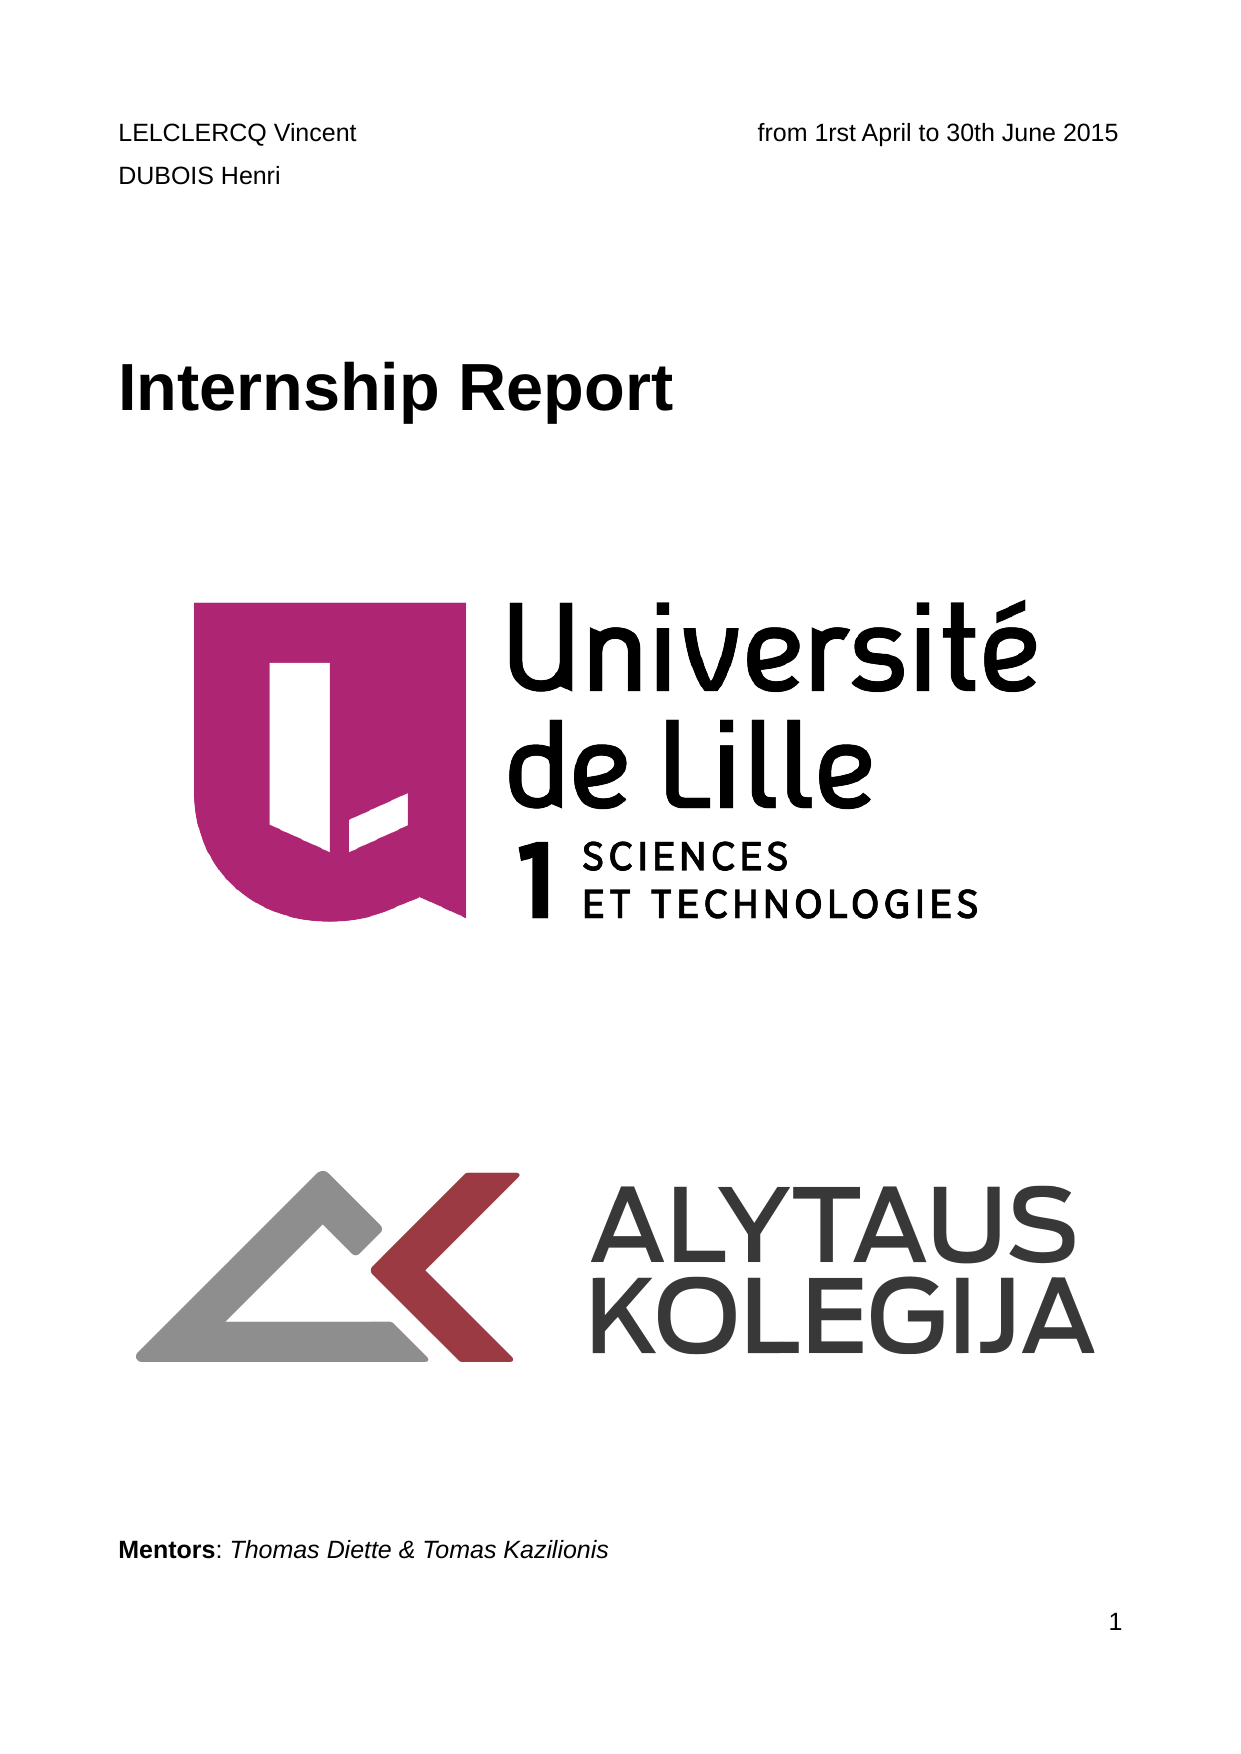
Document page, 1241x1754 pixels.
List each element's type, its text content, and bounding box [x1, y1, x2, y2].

picture [136, 1171, 1095, 1362]
text LELCLERCQ Vincent from 1rst April to 30th June 2015 [118, 118, 1122, 147]
text DUBOIS Henri [118, 161, 1122, 190]
text Mentors: Thomas Diette & Tomas Kazilionis [118, 1534, 1122, 1563]
picture [112, 519, 1117, 1004]
text Internship Report [118, 348, 1122, 425]
